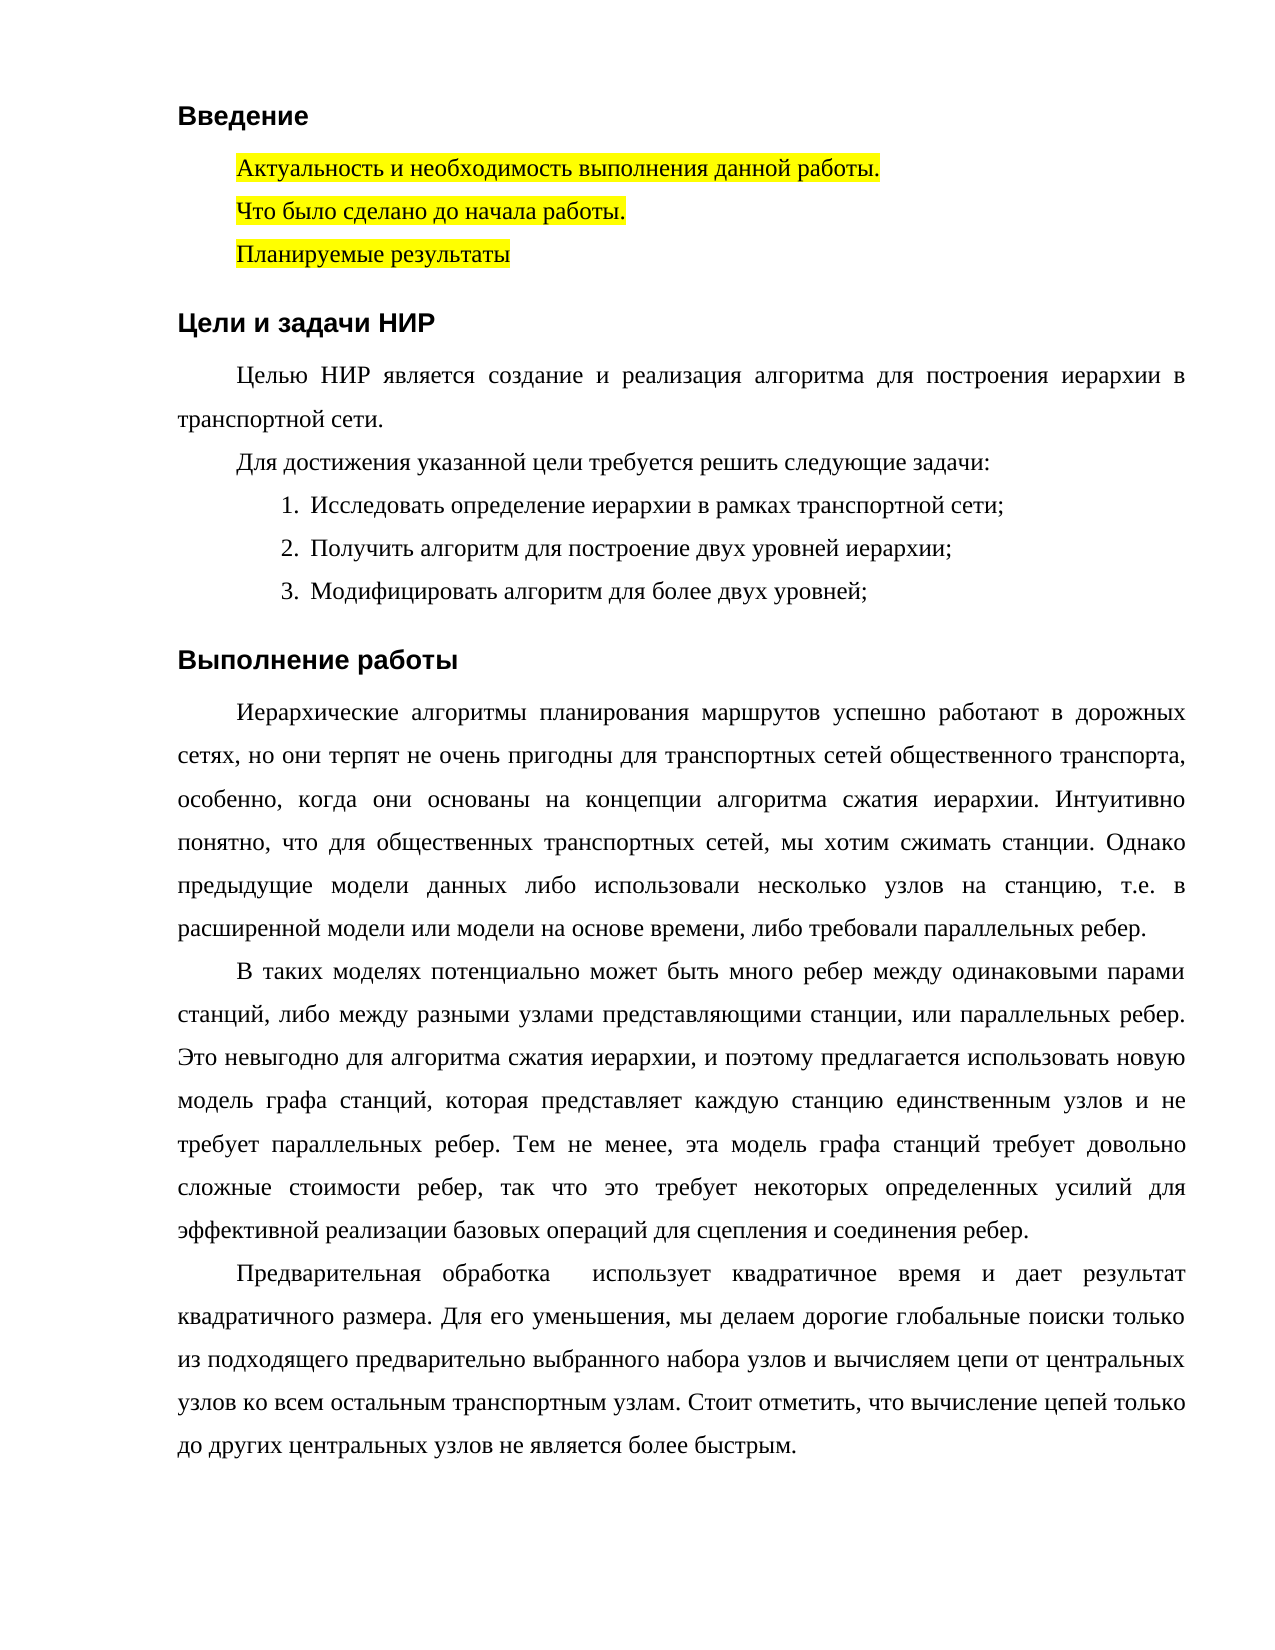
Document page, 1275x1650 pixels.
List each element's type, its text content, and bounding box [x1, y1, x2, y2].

subtitle Выполнение работы [177, 644, 1186, 676]
subtitle Цели и задачи НИР [177, 307, 1186, 339]
text Для достижения указанной цели требуется решить следующие задачи: [177, 447, 1186, 476]
text Планируемые результаты [177, 239, 1186, 268]
text Актуальность и необходимость выполнения данной работы. [177, 153, 1186, 182]
text Предварительная обработка использует квадратичное время и дает результат квадратичного размера. Для его уменьшения, мы делаем дорогие глобальные поиски только из подходящего предварительно выбранного набора узлов и вычисляем цепи от центральных узлов ко всем остальным транспортным узлам. Стоит отметить, что вычисление цепей только до других центральных узлов не является более быстрым. [177, 1258, 1186, 1459]
list Модифицировать алгоритм для более двух уровней; [281, 576, 1186, 605]
text Что было сделано до начала работы. [177, 196, 1186, 225]
text Иерархические алгоритмы планирования маршрутов успешно работают в дорожных сетях, но они терпят не очень пригодны для транспортных сетей общественного транспорта, особенно, когда они основаны на концепции алгоритма сжатия иерархии. Интуитивно понятно, что для общественных транспортных сетей, мы хотим сжимать станции. Однако предыдущие модели данных либо использовали несколько узлов на станцию, т.е. в расширенной модели или модели на основе времени, либо требовали параллельных ребер. [177, 697, 1186, 942]
list Исследовать определение иерархии в рамках транспортной сети; [281, 490, 1186, 519]
subtitle Введение [177, 100, 1186, 131]
list Получить алгоритм для построение двух уровней иерархии; [281, 533, 1186, 562]
text Целью НИР является создание и реализация алгоритма для построения иерархии в транспортной сети. [177, 361, 1186, 432]
text В таких моделях потенциально может быть много ребер между одинаковыми парами станций, либо между разными узлами представляющими станции, или параллельных ребер. Это невыгодно для алгоритма сжатия иерархии, и поэтому предлагается использовать новую модель графа станций, которая представляет каждую станцию единственным узлов и не требует параллельных ребер. Тем не менее, эта модель графа станций требует довольно сложные стоимости ребер, так что это требует некоторых определенных усилий для эффективной реализации базовых операций для сцепления и соединения ребер. [177, 956, 1186, 1244]
